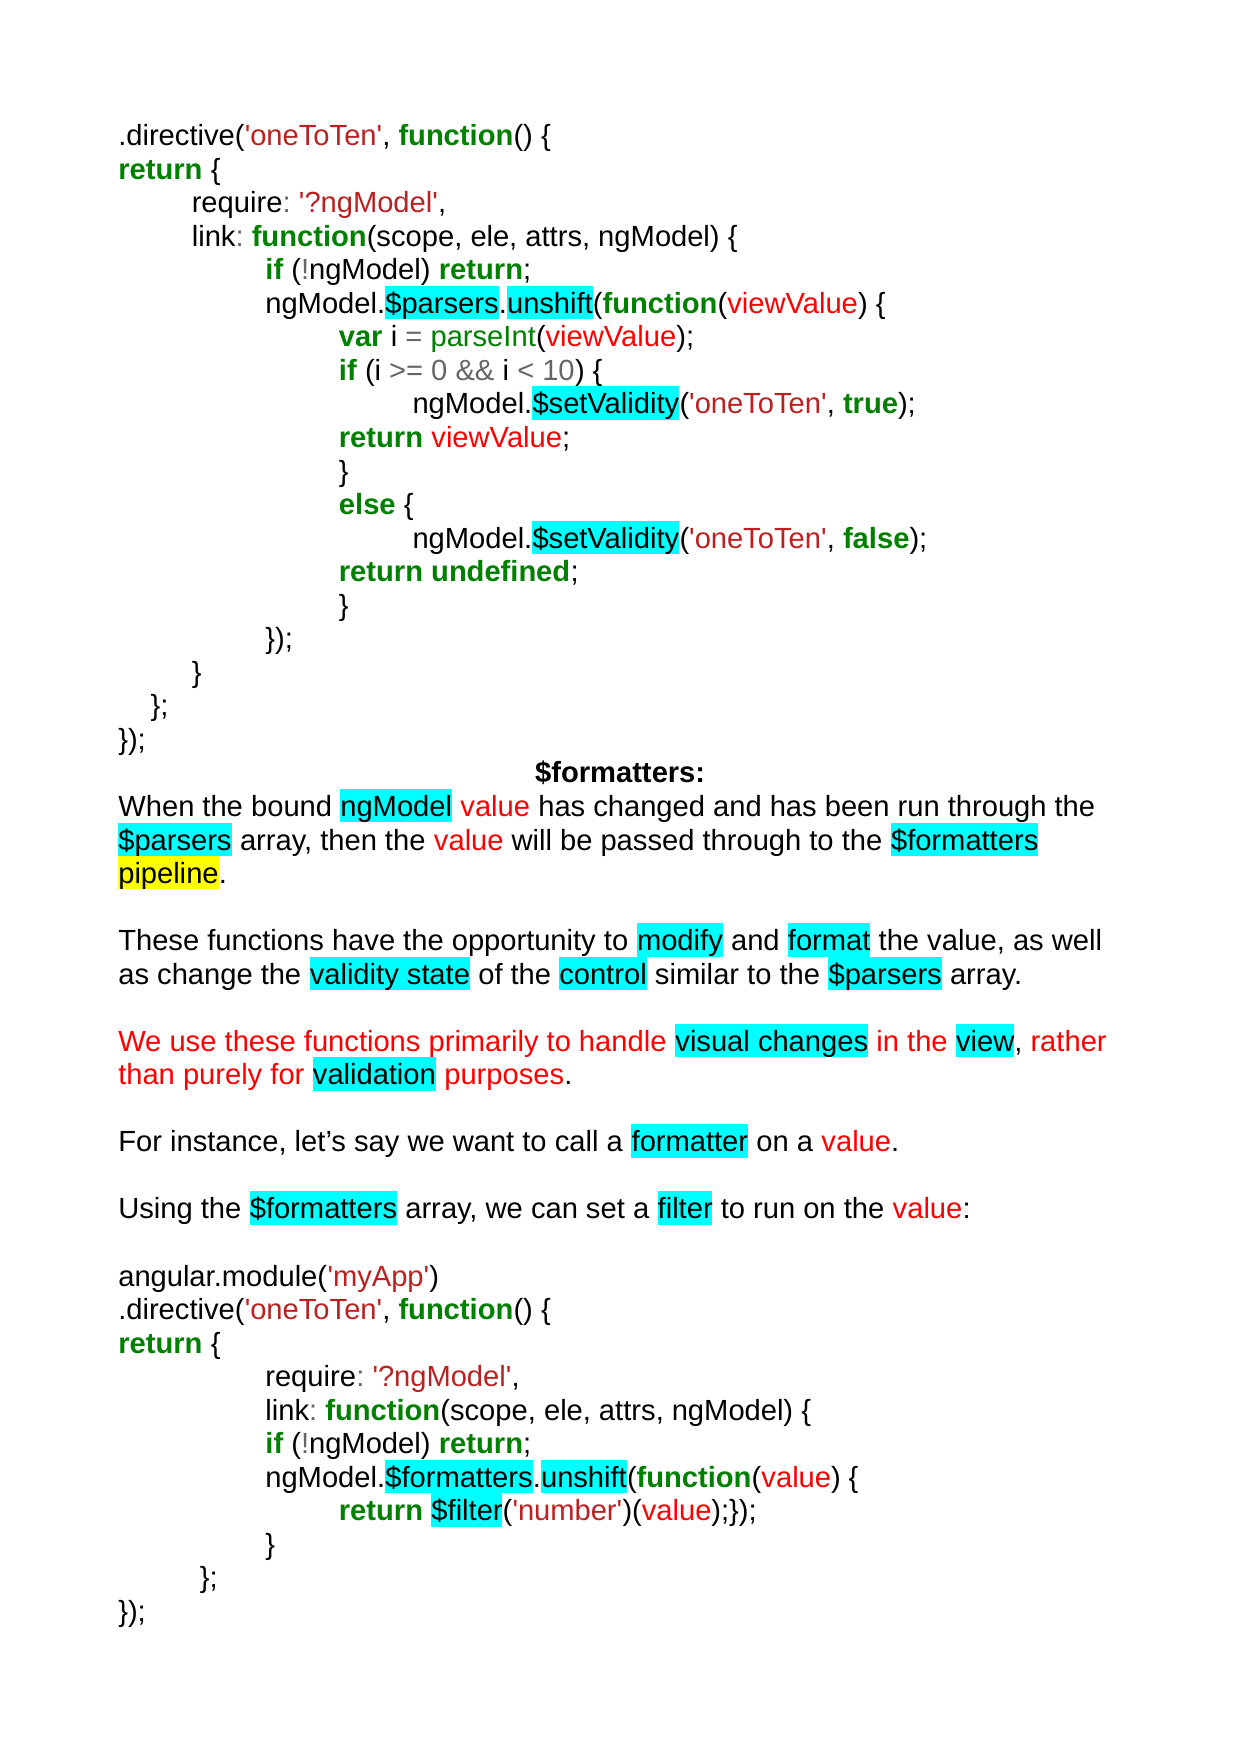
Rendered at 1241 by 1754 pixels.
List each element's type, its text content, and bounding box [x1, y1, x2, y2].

text When the bound ngModel value has changed and has been run through the $parsers array, then the value will be passed through to the $formatters pipeline. [118, 789, 1122, 889]
text $formatters: [118, 755, 1122, 789]
text .directive('oneToTen', function() { [118, 118, 1122, 152]
text }); [118, 621, 1122, 655]
text if (i >= 0 && i < 10) { [118, 353, 1122, 386]
text link: function(scope, ele, attrs, ngModel) { [118, 219, 1122, 252]
text ngModel.$formatters.unshift(function(value) { [118, 1460, 1122, 1493]
text link: function(scope, ele, attrs, ngModel) { [118, 1393, 1122, 1426]
text } [118, 1527, 1122, 1560]
text }; [118, 1560, 1122, 1594]
text ngModel.$setValidity('oneToTen', false); [118, 521, 1122, 554]
text else { [118, 487, 1122, 521]
text }); [118, 722, 1122, 755]
text }; [118, 688, 1122, 722]
text .directive('oneToTen', function() { [118, 1292, 1122, 1326]
text return { [118, 152, 1122, 185]
text require: '?ngModel', [118, 185, 1122, 219]
text Using the $formatters array, we can set a filter to run on the value: [118, 1191, 1122, 1225]
text ngModel.$setValidity('oneToTen', true); [118, 386, 1122, 420]
text } [118, 588, 1122, 621]
text For instance, let’s say we want to call a formatter on a value. [118, 1124, 1122, 1158]
text These functions have the opportunity to modify and format the value, as well as change the validity state of the control similar to the $parsers array. [118, 923, 1122, 990]
text if (!ngModel) return; [118, 1426, 1122, 1460]
text }); [118, 1594, 1122, 1627]
text var i = parseInt(viewValue); [118, 319, 1122, 353]
text if (!ngModel) return; [118, 252, 1122, 286]
text require: '?ngModel', [118, 1359, 1122, 1393]
text return { [118, 1326, 1122, 1359]
text ngModel.$parsers.unshift(function(viewValue) { [118, 286, 1122, 319]
text return $filter('number')(value);}); [118, 1493, 1122, 1527]
text return viewValue; [118, 420, 1122, 453]
text return undefined; [118, 554, 1122, 588]
text } [118, 655, 1122, 688]
text We use these functions primarily to handle visual changes in the view, rather than purely for validation purposes. [118, 1024, 1122, 1091]
text angular.module('myApp') [118, 1258, 1122, 1292]
text } [118, 453, 1122, 487]
